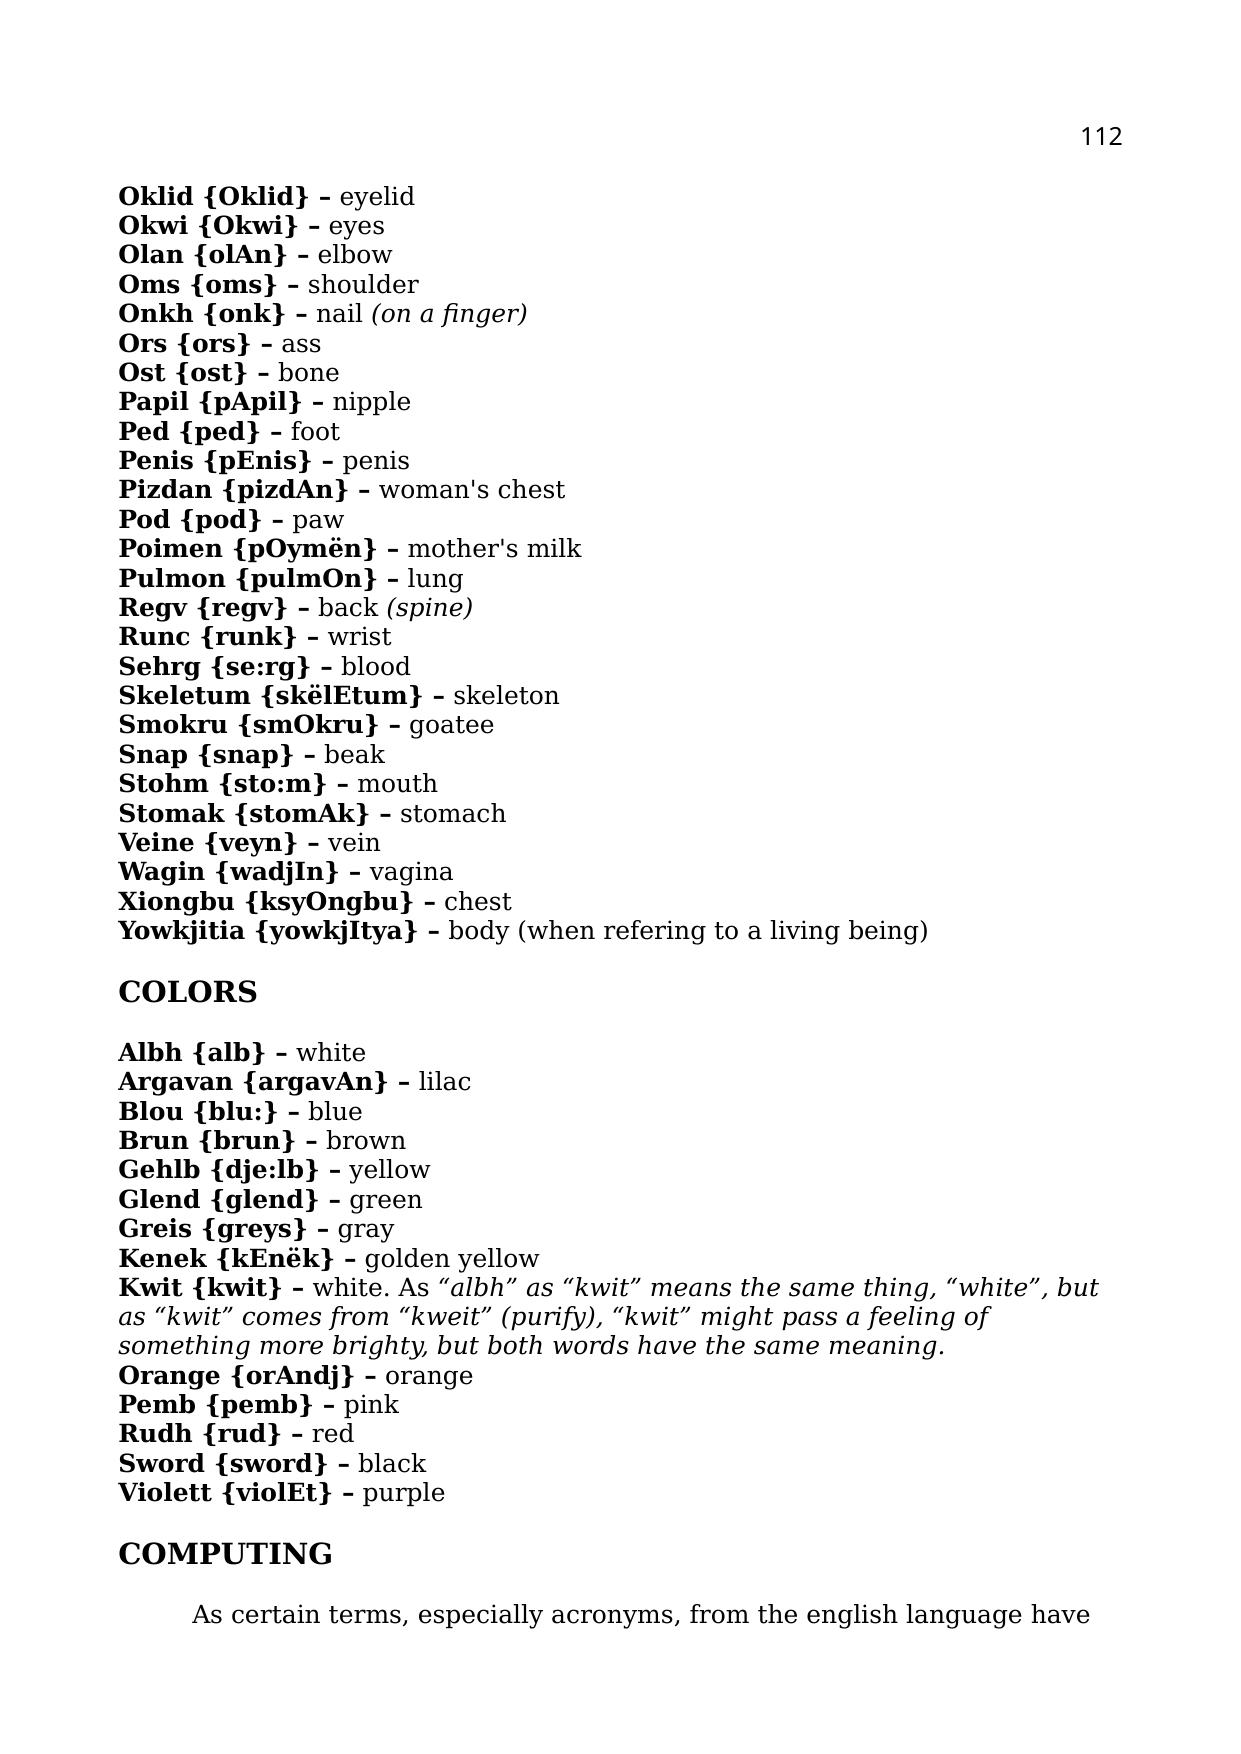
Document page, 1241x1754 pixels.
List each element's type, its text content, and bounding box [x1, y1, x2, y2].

text Smokru {smOkru} – goatee [118, 710, 1123, 740]
text Penis {pEnis} – penis [118, 446, 1123, 475]
text Ost {ost} – bone [118, 358, 1123, 387]
text Sehrg {se:rg} – blood [118, 652, 1123, 681]
text Olan {olAn} – elbow [118, 240, 1123, 270]
text Kwit {kwit} – white. As “albh” as “kwit” means the same thing, “white”, but as “kwit” comes from “kweit” (purify), “kwit” might pass a feeling of something more brighty, but both words have the same meaning. [118, 1273, 1123, 1361]
text Snap {snap} – beak [118, 740, 1123, 769]
text Violett {violEt} – purple [118, 1478, 1123, 1508]
text Oms {oms} – shoulder [118, 270, 1123, 299]
text Brun {brun} – brown [118, 1126, 1123, 1156]
text Argavan {argavAn} – lilac [118, 1067, 1123, 1097]
text Ped {ped} – foot [118, 417, 1123, 446]
subtitle COLORS [118, 974, 1123, 1009]
text Xiongbu {ksyOngbu} – chest [118, 887, 1123, 916]
text Runc {runk} – wrist [118, 622, 1123, 652]
text Pemb {pemb} – pink [118, 1390, 1123, 1419]
text Pulmon {pulmOn} – lung [118, 563, 1123, 593]
text Veine {veyn} – vein [118, 828, 1123, 857]
text Oklid {Oklid} – eyelid [118, 182, 1123, 211]
text Albh {alb} – white [118, 1038, 1123, 1067]
text Stohm {sto:m} – mouth [118, 769, 1123, 798]
text Skeletum {skëlEtum} – skeleton [118, 681, 1123, 710]
text Papil {pApil} – nipple [118, 387, 1123, 417]
text Stomak {stomAk} – stomach [118, 798, 1123, 828]
text Okwi {Okwi} – eyes [118, 211, 1123, 240]
text Pod {pod} – paw [118, 505, 1123, 534]
text Glend {glend} – green [118, 1185, 1123, 1214]
text Poimen {pOymën} – mother's milk [118, 534, 1123, 563]
text Kenek {kEnëk} – golden yellow [118, 1244, 1123, 1273]
text Onkh {onk} – nail (on a finger) [118, 299, 1123, 328]
text Greis {greys} – gray [118, 1214, 1123, 1244]
text Blou {blu:} – blue [118, 1097, 1123, 1126]
text Sword {sword} – black [118, 1449, 1123, 1478]
text Gehlb {dje:lb} – yellow [118, 1156, 1123, 1185]
text Ors {ors} – ass [118, 328, 1123, 358]
text Rudh {rud} – red [118, 1419, 1123, 1449]
text Wagin {wadjIn} – vagina [118, 857, 1123, 887]
text Orange {orAndj} – orange [118, 1361, 1123, 1390]
subtitle COMPUTING [118, 1537, 1123, 1571]
text Yowkjitia {yowkjItya} – body (when refering to a living being) [118, 916, 1123, 945]
text As certain terms, especially acronyms, from the english language have [118, 1600, 1123, 1629]
text Pizdan {pizdAn} – woman's chest [118, 475, 1123, 505]
text Regv {regv} – back (spine) [118, 593, 1123, 622]
